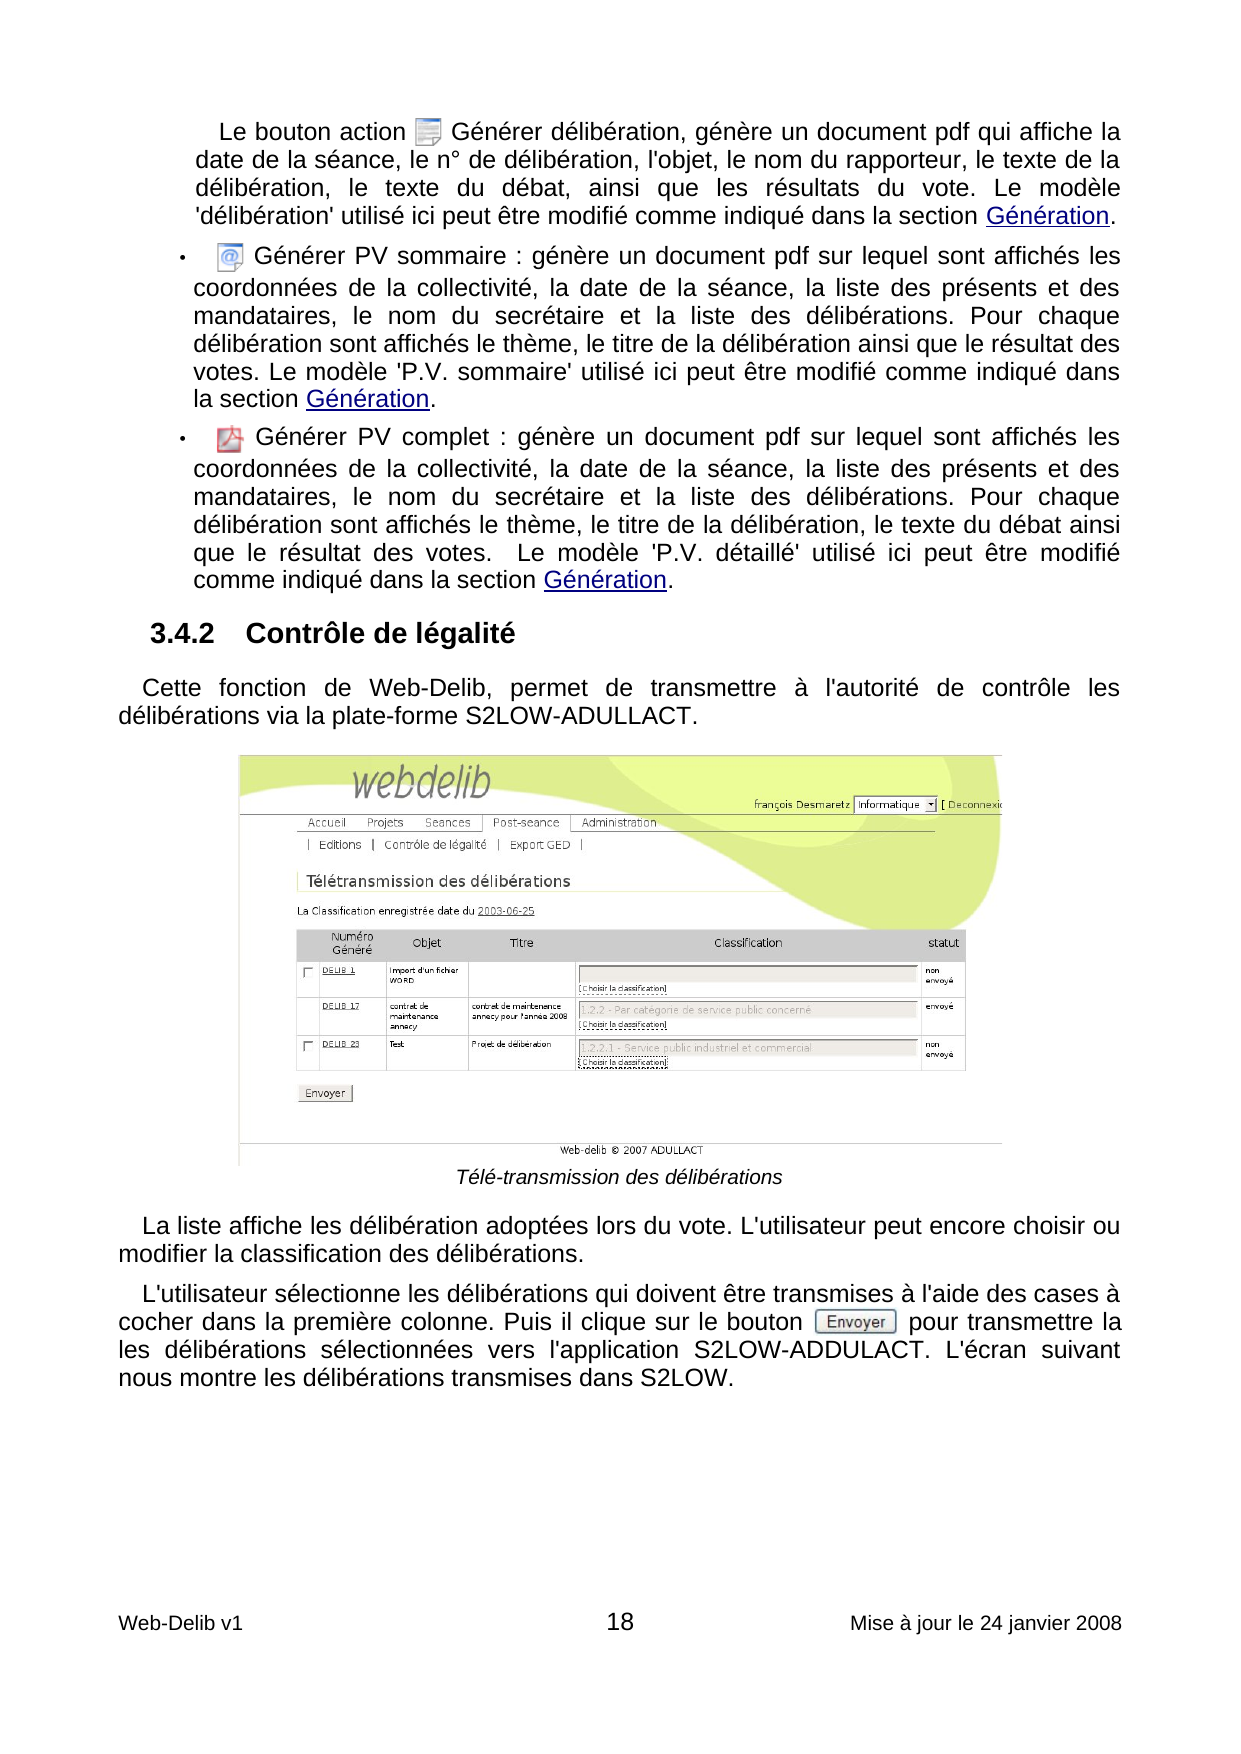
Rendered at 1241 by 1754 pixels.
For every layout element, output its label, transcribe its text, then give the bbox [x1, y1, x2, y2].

picture [216, 243, 245, 272]
text Le bouton action Générer délibération, génère un document pdf qui affiche la date de la séance, le n° de délibération, l'objet, le nom du rapporteur, le texte de la délibération, le texte du débat, ainsi que les résultats du vote. Le modèle 'délibération' utilisé ici peut être modifié comme indiqué dans la section Génération. [195, 118, 1122, 230]
text Cette fonction de Web-Delib, permet de transmettre à l'autorité de contrôle les délibérations via la plate-forme S2LOW-ADULLACT. [118, 674, 1122, 730]
list Générer PV complet : génère un document pdf sur lequel sont affichés les coordonnées de la collectivité, la date de la séance, la liste des présents et des mandataires, le nom du secrétaire et la liste des délibérations. Pour chaque délibération sont affichés le thème, le titre de la délibération, le texte du débat ainsi que le résultat des votes. Le modèle 'P.V. détaillé' utilisé ici peut être modifié comme indiqué dans la section Génération. [156, 423, 1122, 592]
picture [813, 1307, 900, 1336]
text Télé-transmission des délibérations [118, 742, 1122, 1188]
list Générer PV sommaire : génère un document pdf sur lequel sont affichés les coordonnées de la collectivité, la date de la séance, la liste des présents et des mandataires, le nom du secrétaire et la liste des délibérations. Pour chaque délibération sont affichés le thème, le titre de la délibération ainsi que le résultat des votes. Le modèle 'P.V. sommaire' utilisé ici peut être modifié comme indiqué dans la section Génération. [156, 242, 1122, 411]
picture [238, 754, 1003, 1166]
picture [216, 425, 245, 453]
text La liste affiche les délibération adoptées lors du vote. L'utilisateur peut encore choisir ou modifier la classification des délibérations. [118, 1212, 1122, 1268]
subtitle Contrôle de légalité [118, 617, 1122, 650]
picture [414, 118, 443, 146]
text L'utilisateur sélectionne les délibérations qui doivent être transmises à l'aide des cases à cocher dans la première colonne. Puis il clique sur le bouton pour transmettre la les délibérations sélectionnées vers l'application S2LOW-ADDULACT. L'écran suivant nous montre les délibérations transmises dans S2LOW. [118, 1280, 1122, 1391]
